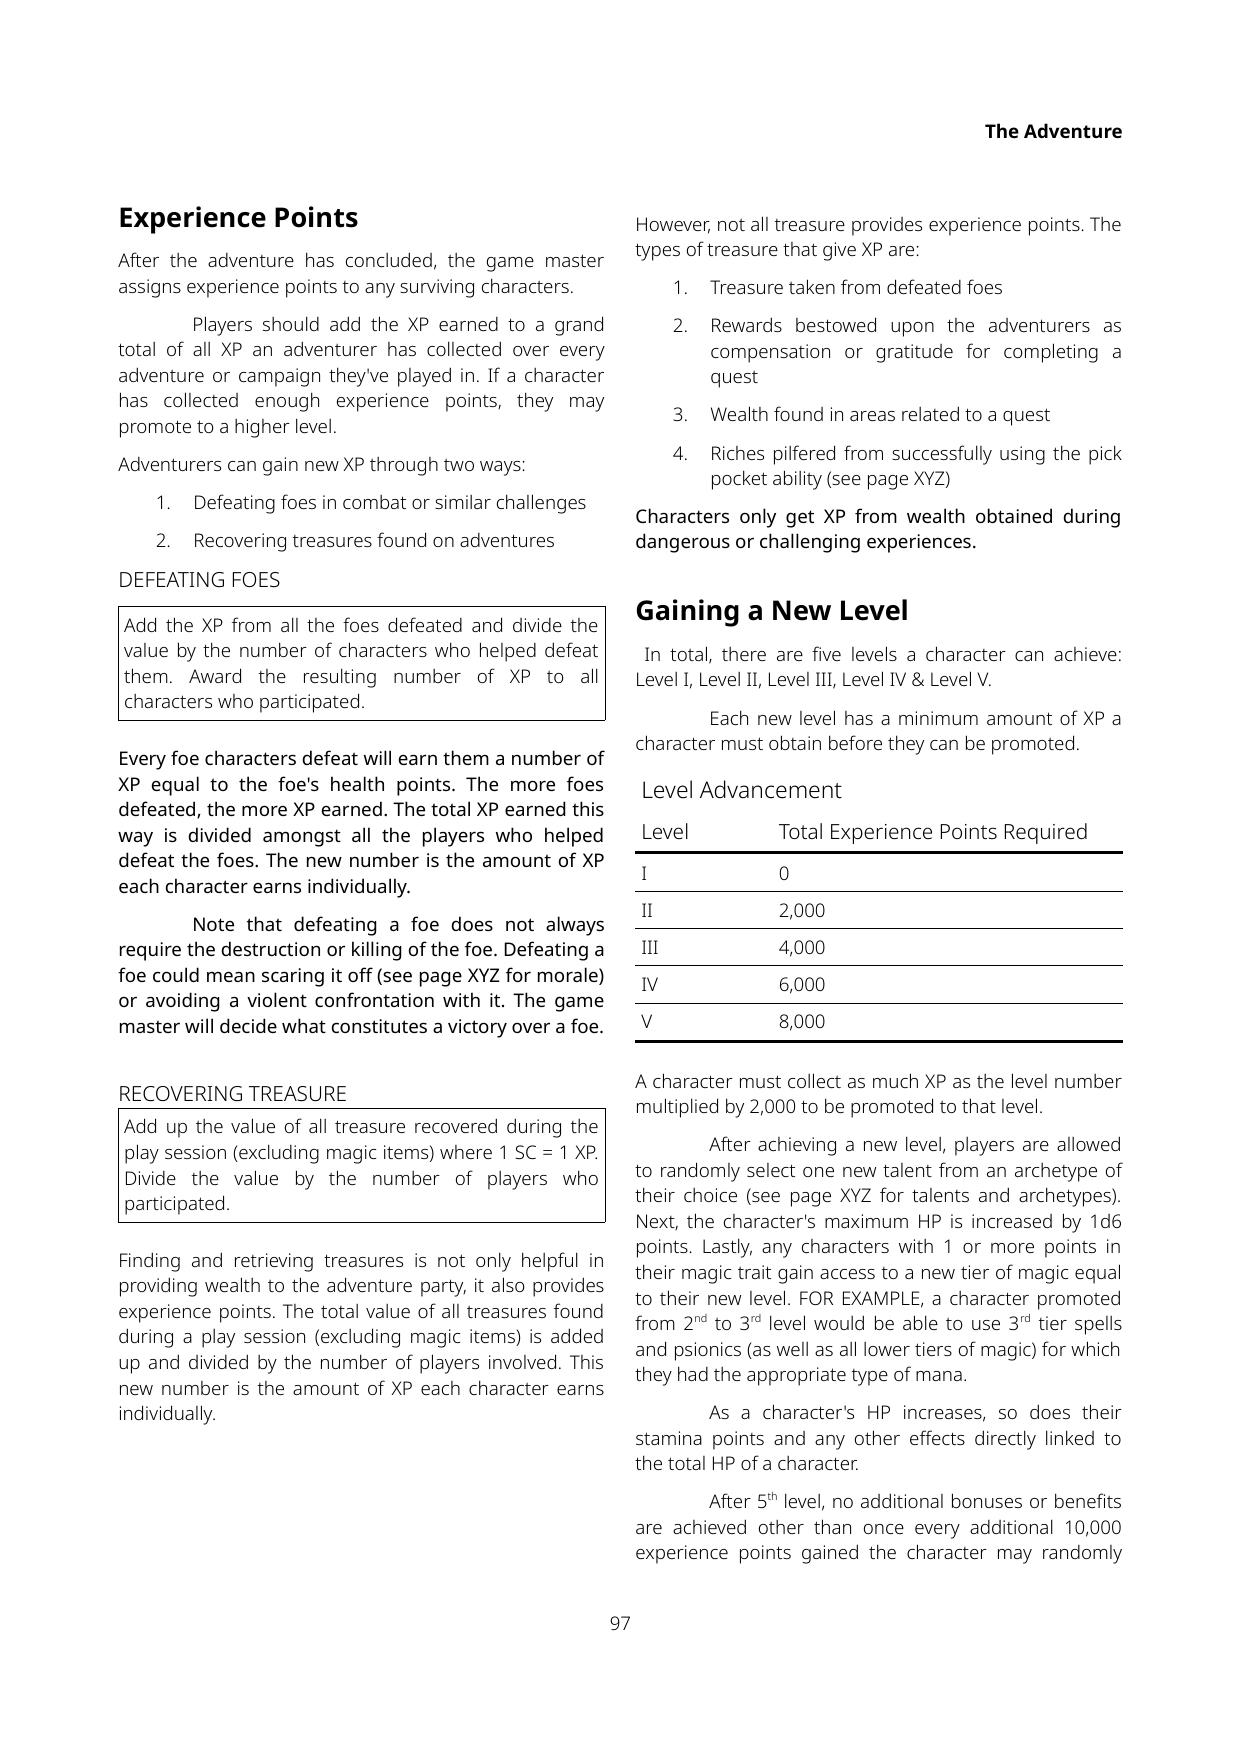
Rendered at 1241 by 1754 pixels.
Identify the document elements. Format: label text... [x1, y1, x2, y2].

table_cell Total Experience Points Required [773, 811, 1123, 851]
text Finding and retrieving treasures is not only helpful in providing wealth to the adventure party, it also provides experience points. The total value of all treasures found during a play session (excluding magic items) is added up and divided by the number of players involved. This new number is the amount of XP each character earns individually. [118, 1223, 605, 1426]
table_cell 2,000 [773, 892, 1123, 928]
list Defeating foes in combat or similar challenges [156, 489, 605, 515]
table_cell 6,000 [773, 966, 1123, 1002]
text As a character's HP increases, so does their stamina points and any other effects directly linked to the total HP of a character. [635, 1399, 1122, 1476]
list Recovering treasures found on adventures [156, 527, 605, 553]
subtitle Experience Points [118, 198, 605, 235]
list Wealth found in areas related to a quest [673, 402, 1122, 427]
text Adventurers can gain new XP through two ways: [118, 451, 605, 477]
text RECOVERING TREASURE [118, 1079, 605, 1108]
list Riches pilfered from successfully using the pick pocket ability (see page XYZ) [673, 440, 1122, 491]
text Players should add the XP earned to a grand total of all XP an adventurer has collected over every adventure or campaign they've played in. If a character has collected enough experience points, they may promote to a higher level. [118, 311, 605, 439]
table_header Add up the value of all treasure recovered during the play session (excluding magic items) where 1 SC = 1 XP. Divide the value by the number of players who participated. [119, 1109, 605, 1222]
text However, not all treasure provides experience points. The types of treasure that give XP are: [635, 211, 1122, 262]
table_header Level Advancement [635, 768, 1123, 811]
table_cell Level [635, 811, 773, 851]
table_cell 0 [773, 854, 1123, 891]
table_cell 8,000 [773, 1004, 1123, 1039]
subtitle Gaining a New Level [635, 592, 1122, 629]
text Every foe characters defeat will earn them a number of XP equal to the foe's health points. The more foes defeated, the more XP earned. The total XP earned this way is divided amongst all the players who helped defeat the foes. The new number is the amount of XP each character earns individually. [118, 721, 605, 898]
table_cell IV [635, 966, 773, 1002]
table_cell I [635, 854, 773, 891]
text After achieving a new level, players are allowed to randomly select one new talent from an archetype of their choice (see page XYZ for talents and archetypes). Next, the character's maximum HP is increased by 1d6 points. Lastly, any characters with 1 or more points in their magic trait gain access to a new tier of magic equal to their new level. FOR EXAMPLE, a character promoted from 2nd to 3rd level would be able to use 3rd tier spells and psionics (as well as all lower tiers of magic) for which they had the appropriate type of mana. [635, 1132, 1122, 1387]
table_cell II [635, 892, 773, 928]
text DEFEATING FOES [118, 565, 605, 594]
table_header Add the XP from all the foes defeated and divide the value by the number of characters who helped defeat them. Award the resulting number of XP to all characters who participated. [119, 607, 605, 720]
table_cell V [635, 1004, 773, 1039]
list Treasure taken from defeated foes [673, 275, 1122, 300]
table_cell III [635, 929, 773, 965]
text Note that defeating a foe does not always require the destruction or killing of the foe. Defeating a foe could mean scaring it off (see page XYZ for morale) or avoiding a violent confrontation with it. The game master will decide what constitutes a victory over a foe. [118, 911, 605, 1039]
text Each new level has a minimum amount of XP a character must obtain before they can be promoted. [635, 705, 1122, 756]
text Characters only get XP from wealth obtained during dangerous or challenging experiences. [635, 503, 1122, 554]
text After 5th level, no additional bonuses or benefits are achieved other than once every additional 10,000 experience points gained the character may randomly [635, 1488, 1122, 1565]
list Rewards bestowed upon the adventurers as compensation or gratitude for completing a quest [673, 313, 1122, 389]
text After the adventure has concluded, the game master assigns experience points to any surviving characters. [118, 247, 605, 298]
text In total, there are five levels a character can achieve: Level I, Level II, Level III, Level IV & Level V. [635, 641, 1122, 692]
text A character must collect as much XP as the level number multiplied by 2,000 to be promoted to that level. [635, 1068, 1122, 1119]
table_cell 4,000 [773, 929, 1123, 965]
